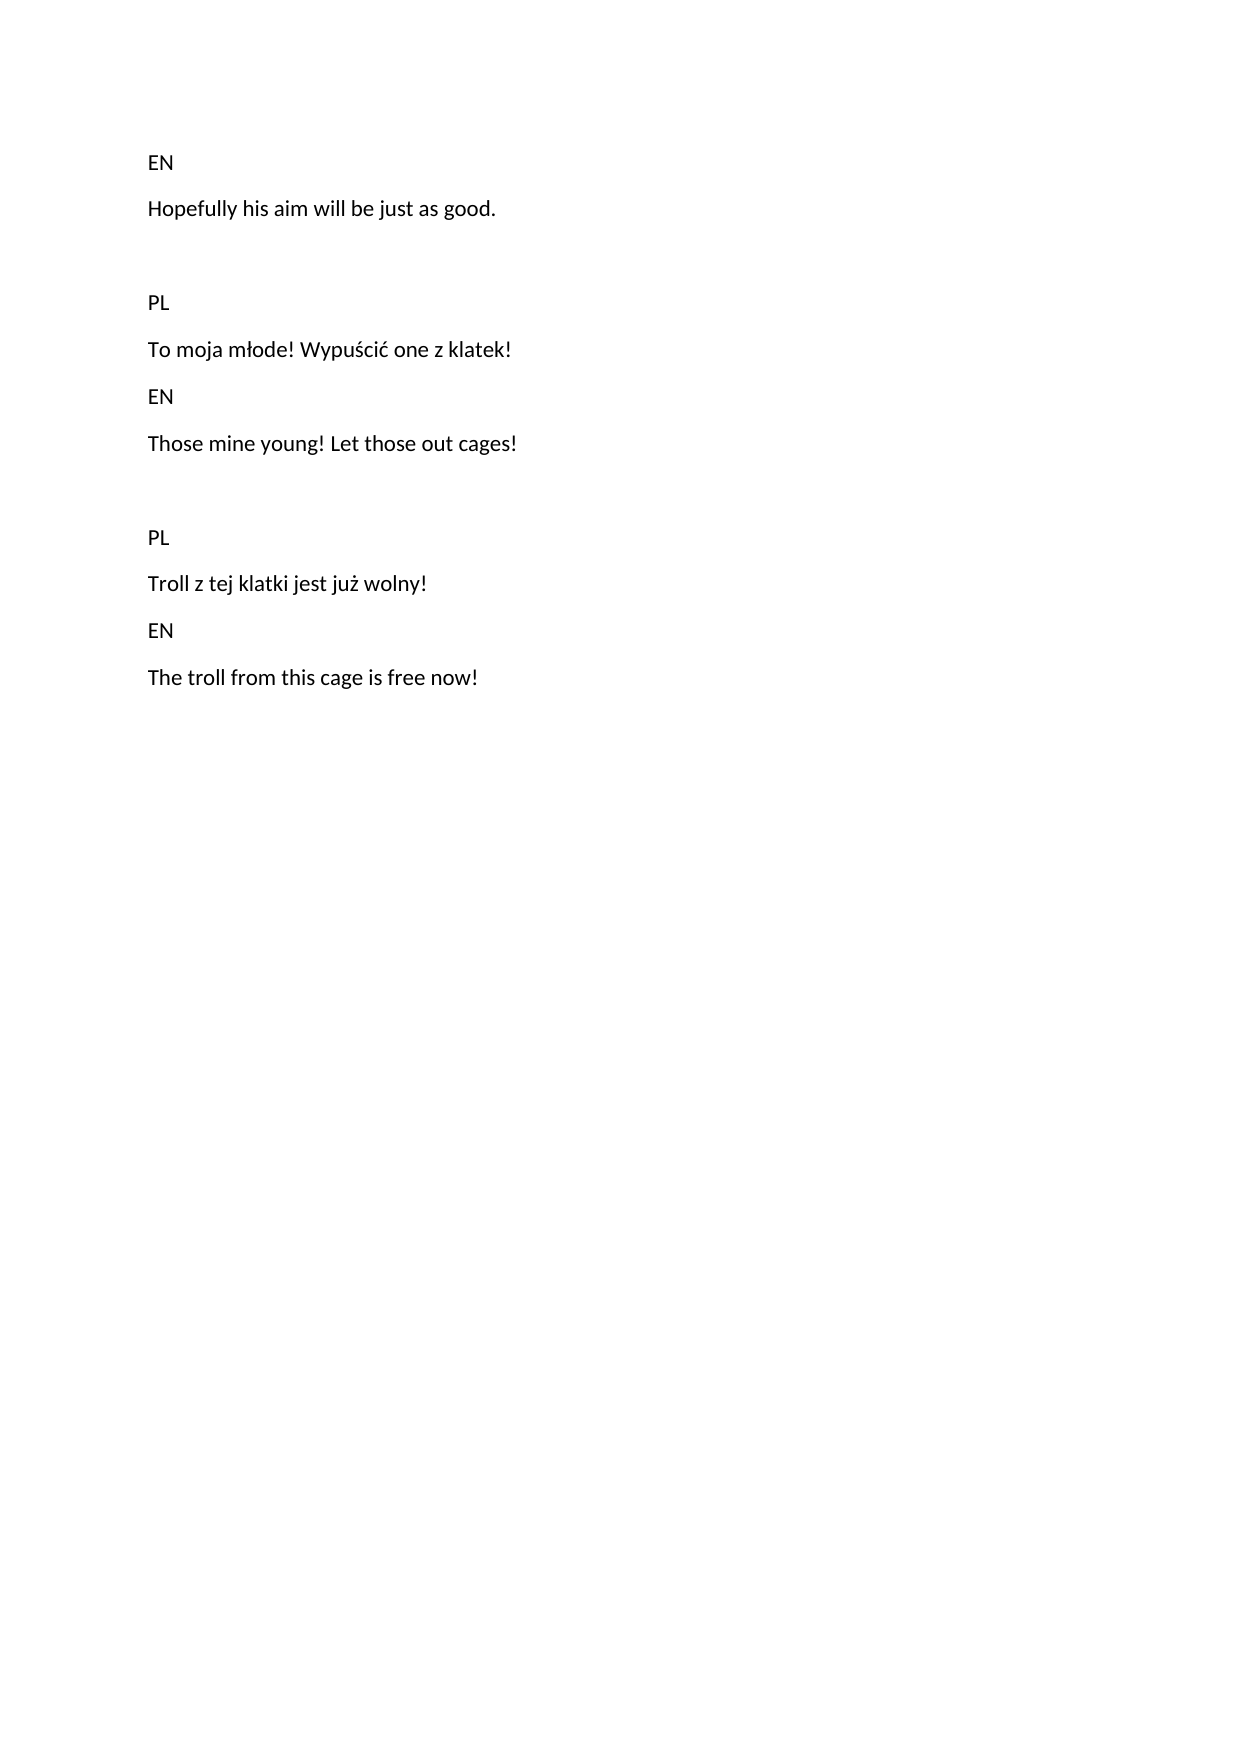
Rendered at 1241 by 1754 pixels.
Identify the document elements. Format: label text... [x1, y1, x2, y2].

text Troll z tej klatki jest już wolny! [148, 569, 1093, 597]
text EN [148, 382, 1093, 410]
text EN [148, 148, 1093, 176]
text The troll from this cage is free now! [148, 663, 1093, 691]
text Those mine young! Let those out cages! [148, 429, 1093, 457]
text PL [148, 288, 1093, 316]
text PL [148, 523, 1093, 551]
text Hopefully his aim will be just as good. [148, 194, 1093, 222]
text EN [148, 616, 1093, 644]
text To moja młode! Wypuścić one z klatek! [148, 335, 1093, 363]
